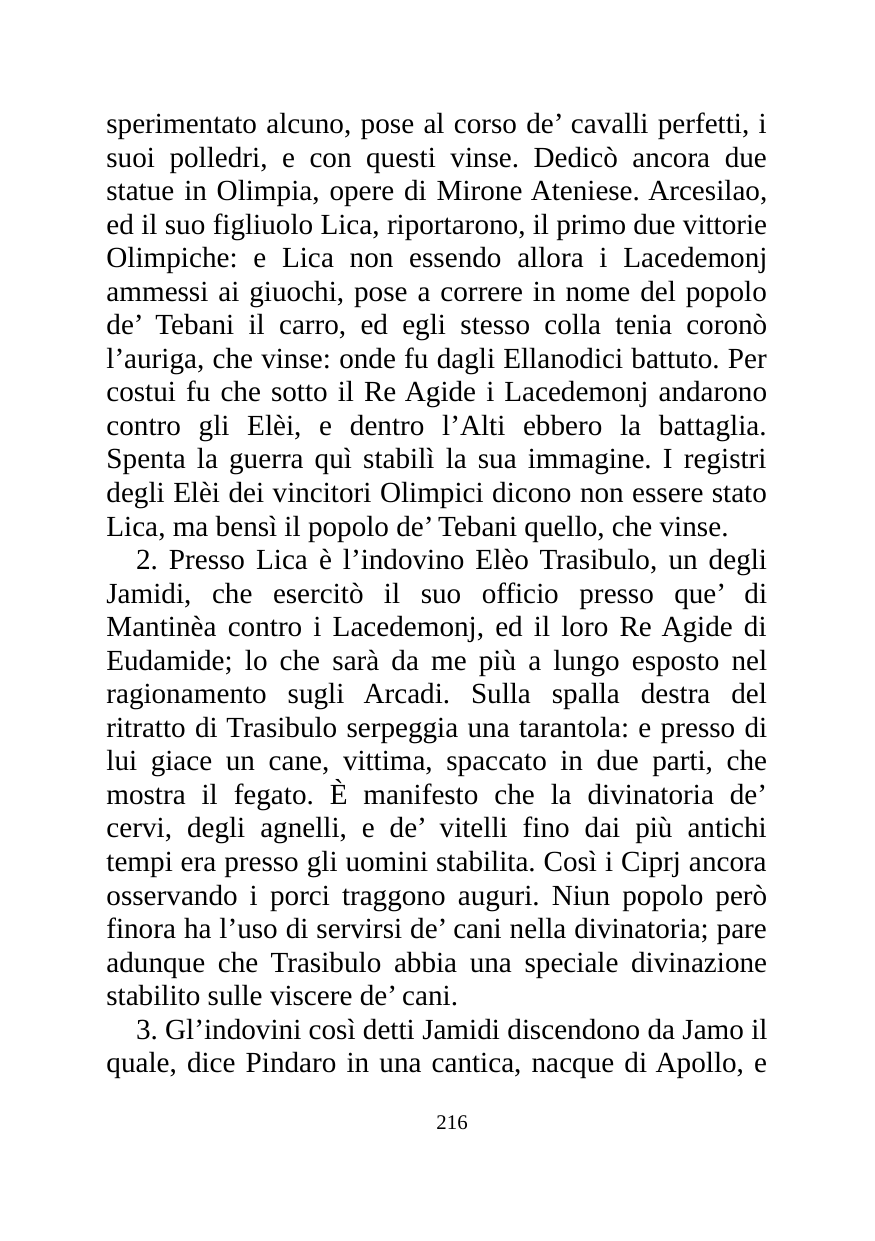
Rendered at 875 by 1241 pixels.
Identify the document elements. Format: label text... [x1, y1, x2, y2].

text 2. Presso Lica è l’indovino Elèo Trasibulo, un degli Jamidi, che esercitò il suo officio presso que’ di Mantinèa contro i Lacedemonj, ed il loro Re Agide di Eudamide; lo che sarà da me più a lungo esposto nel ragionamento sugli Arcadi. Sulla spalla destra del ritratto di Trasibulo serpeggia una tarantola: e presso di lui giace un cane, vittima, spaccato in due parti, che mostra il fegato. È manifesto che la divinatoria de’ cervi, degli agnelli, e de’ vitelli fino dai più antichi tempi era presso gli uomini stabilita. Così i Ciprj ancora osservando i porci traggono auguri. Niun popolo però finora ha l’uso di servirsi de’ cani nella divinatoria; pare adunque che Trasibulo abbia una speciale divinazione stabilito sulle viscere de’ cani. [106, 542, 768, 1012]
text 3. Gl’indovini così detti Jamidi discendono da Jamo il quale, dice Pindaro in una cantica, nacque di Apollo, e [106, 1012, 768, 1079]
text sperimentato alcuno, pose al corso de’ cavalli perfetti, i suoi polledri, e con questi vinse. Dedicò ancora due statue in Olimpia, opere di Mirone Ateniese. Arcesilao, ed il suo figliuolo Lica, riportarono, il primo due vittorie Olimpiche: e Lica non essendo allora i Lacedemonj ammessi ai giuochi, pose a correre in nome del popolo de’ Tebani il carro, ed egli stesso colla tenia coronò l’auriga, che vinse: onde fu dagli Ellanodici battuto. Per costui fu che sotto il Re Agide i Lacedemonj andarono contro gli Elèi, e dentro l’Alti ebbero la battaglia. Spenta la guerra quì stabilì la sua immagine. I registri degli Elèi dei vincitori Olimpici dicono non essere stato Lica, ma bensì il popolo de’ Tebani quello, che vinse. [106, 106, 768, 542]
